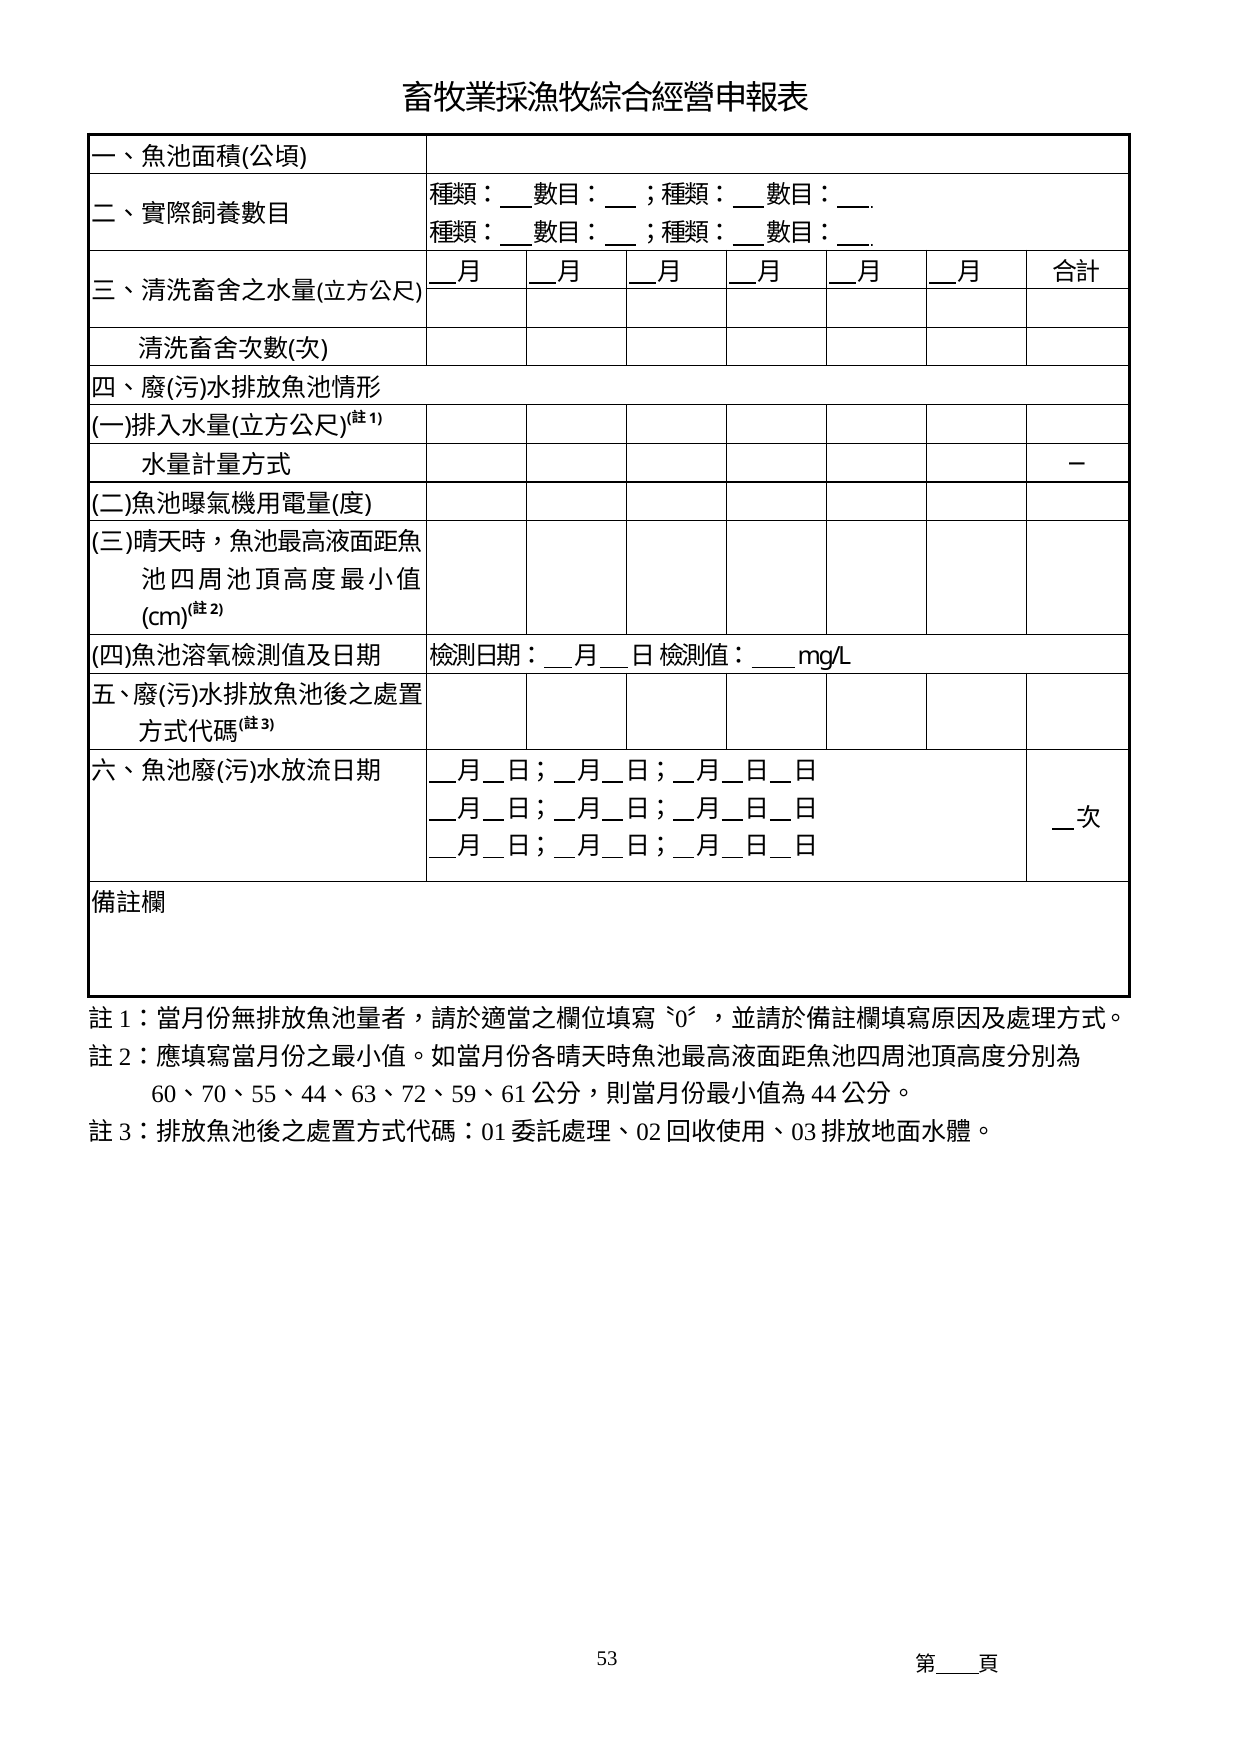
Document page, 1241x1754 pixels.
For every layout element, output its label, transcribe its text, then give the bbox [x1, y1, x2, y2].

table_cell 備註欄 [90, 882, 1128, 994]
table_cell (四)魚池溶氧檢測值及日期 [90, 635, 426, 672]
table_cell [627, 521, 726, 634]
table_cell [427, 405, 526, 443]
table_cell [627, 405, 726, 443]
text 註1：當月份無排放魚池量者，請於適當之欄位填寫〝0〞，並請於備註欄填寫原因及處理方式。 [89, 998, 1125, 1035]
table_cell [827, 674, 926, 749]
table_cell [427, 328, 526, 365]
table_cell [1027, 674, 1128, 749]
table_cell [827, 444, 926, 481]
table_cell [927, 483, 1026, 520]
text 註3：排放魚池後之處置方式代碼：01委託處理、02回收使用、03排放地面水體。 [89, 1111, 1125, 1148]
table_header 一、魚池面積(公頃) [90, 136, 426, 173]
table_cell 合計 [1027, 251, 1128, 288]
table_cell 五、廢(污)水排放魚池後之處置方式代碼(註3) [90, 674, 426, 749]
table_cell 月 [727, 251, 826, 288]
table_cell 二、實際飼養數目 [90, 174, 426, 249]
table_cell (三)晴天時，魚池最高液面距魚池四周池頂高度最小值(cm)(註2) [90, 521, 426, 634]
table_cell [1027, 289, 1128, 327]
text 畜牧業採漁牧綜合經營申報表 [89, 57, 1125, 133]
table_cell 月 [927, 251, 1026, 288]
table_cell [827, 289, 926, 327]
table_cell 月 [627, 251, 726, 288]
table_cell [527, 444, 626, 481]
table_cell [527, 289, 626, 327]
table_cell [427, 521, 526, 634]
table_cell [927, 521, 1026, 634]
table_cell [527, 405, 626, 443]
table_cell [727, 328, 826, 365]
table_cell [527, 483, 626, 520]
table_cell 三、清洗畜舍之水量(立方公尺) [90, 251, 426, 327]
table_cell [627, 674, 726, 749]
table_cell [427, 674, 526, 749]
table_cell 檢測日期： 月 日 檢測值： mg/L [427, 635, 1128, 672]
table_cell [527, 328, 626, 365]
table_cell [627, 289, 726, 327]
table_cell [527, 674, 626, 749]
table_cell [727, 444, 826, 481]
table_cell [727, 483, 826, 520]
table_cell [527, 521, 626, 634]
table_cell 月 [427, 251, 526, 288]
table_cell (二)魚池曝氣機用電量(度) [90, 483, 426, 520]
text 註2：應填寫當月份之最小值。如當月份各晴天時魚池最高液面距魚池四周池頂高度分別為60、70、55、44、63、72、59、61公分，則當月份最小值為44公分。 [89, 1035, 1122, 1111]
table_cell [827, 328, 926, 365]
table_cell 次 [1027, 750, 1128, 881]
table_cell [827, 483, 926, 520]
table_cell 種類： 數目： ；種類： 數目： 種類： 數目： ；種類： 數目： [427, 174, 1128, 249]
table_cell [627, 444, 726, 481]
table_cell [927, 405, 1026, 443]
table_cell 六、魚池廢(污)水放流日期 [90, 750, 426, 881]
table_cell [727, 521, 826, 634]
table_cell [427, 483, 526, 520]
table_cell [827, 521, 926, 634]
table_cell 清洗畜舍次數(次) [90, 328, 426, 365]
table_cell [427, 289, 526, 327]
table_cell [927, 674, 1026, 749]
table_cell [727, 405, 826, 443]
table_cell [827, 405, 926, 443]
table_cell [927, 289, 1026, 327]
table_cell [927, 328, 1026, 365]
table_cell ─ [1027, 444, 1128, 481]
table_cell [627, 483, 726, 520]
table_cell [727, 674, 826, 749]
table_cell [1027, 483, 1128, 520]
table_cell [927, 444, 1026, 481]
table_cell [1027, 328, 1128, 365]
table_cell 月 [827, 251, 926, 288]
table_cell [727, 289, 826, 327]
table_cell (一)排入水量(立方公尺)(註1) [90, 405, 426, 443]
table_cell 四、廢(污)水排放魚池情形 [90, 366, 1128, 404]
table_cell [627, 328, 726, 365]
table_header [427, 136, 1128, 173]
table_cell 月 [527, 251, 626, 288]
table_cell [427, 444, 526, 481]
table_cell [1027, 521, 1128, 634]
table_cell 水量計量方式 [90, 444, 426, 481]
table_cell [1027, 405, 1128, 443]
table_cell 月 日； 月 日； 月 日 日 月 日； 月 日； 月 日 日 月 日； 月 日； 月 日 日 [427, 750, 1026, 881]
